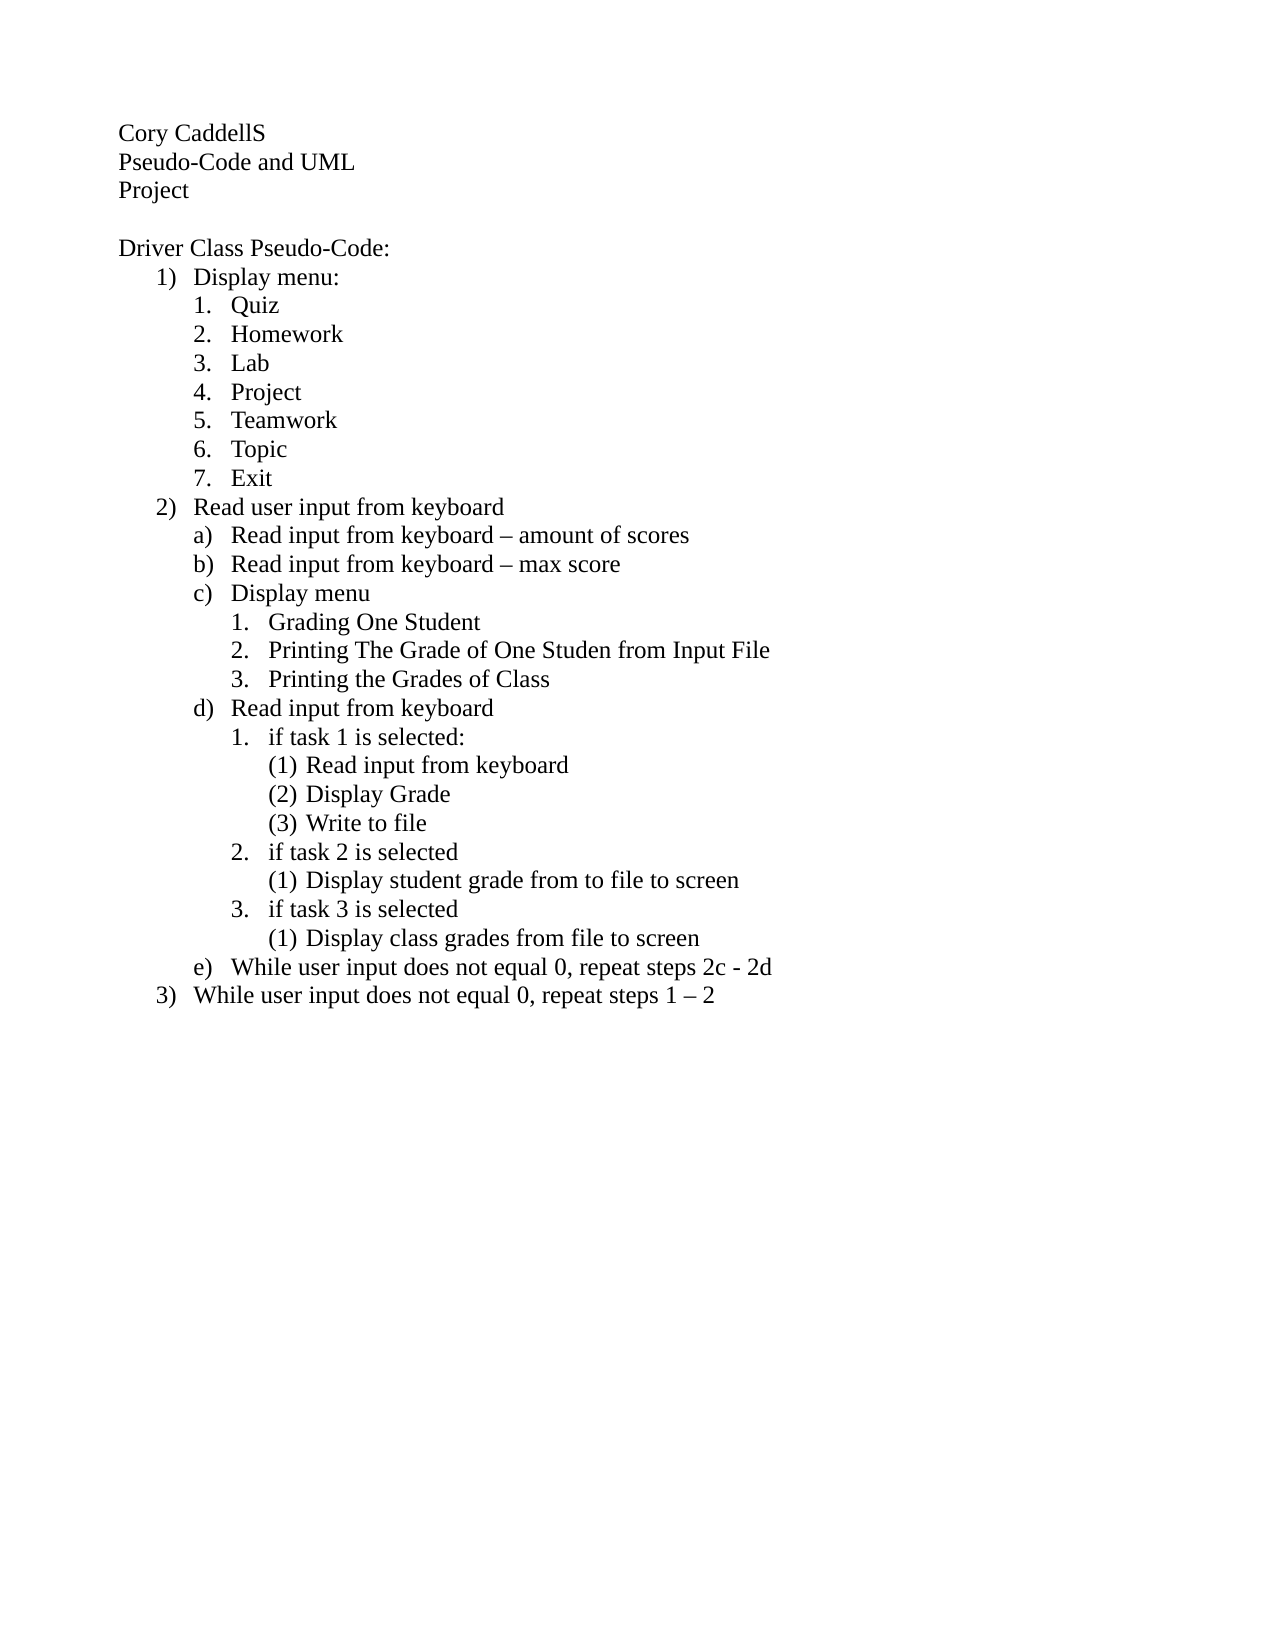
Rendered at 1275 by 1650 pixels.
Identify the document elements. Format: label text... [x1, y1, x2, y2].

list Read input from keyboard [193, 693, 1157, 722]
list if task 2 is selected [231, 837, 1157, 866]
list Topic [193, 434, 1157, 463]
list Printing the Grades of Class [231, 664, 1157, 693]
list Exit [193, 463, 1157, 492]
text Project [118, 176, 1157, 204]
list Homework [193, 319, 1157, 348]
list Lab [193, 348, 1157, 377]
list Display class grades from file to screen [268, 923, 1157, 952]
list Project [193, 377, 1157, 406]
list if task 1 is selected: [231, 722, 1157, 751]
list While user input does not equal 0, repeat steps 1 – 2 [156, 981, 1157, 1009]
list Display menu: [156, 262, 1157, 291]
list Display student grade from to file to screen [268, 866, 1157, 894]
text Driver Class Pseudo-Code: [118, 233, 1157, 262]
list Display Grade [268, 779, 1157, 808]
list Read input from keyboard – max score [193, 549, 1157, 578]
list Read input from keyboard – amount of scores [193, 521, 1157, 549]
list Write to file [268, 808, 1157, 837]
list Display menu [193, 578, 1157, 607]
list if task 3 is selected [231, 894, 1157, 923]
list Quiz [193, 291, 1157, 319]
list Read user input from keyboard [156, 492, 1157, 521]
text Pseudo-Code and UML [118, 147, 1157, 176]
list Printing The Grade of One Studen from Input File [231, 636, 1157, 664]
list Read input from keyboard [268, 751, 1157, 779]
list Grading One Student [231, 607, 1157, 636]
text Cory CaddellS [118, 118, 1157, 147]
list While user input does not equal 0, repeat steps 2c - 2d [193, 952, 1157, 981]
list Teamwork [193, 406, 1157, 434]
